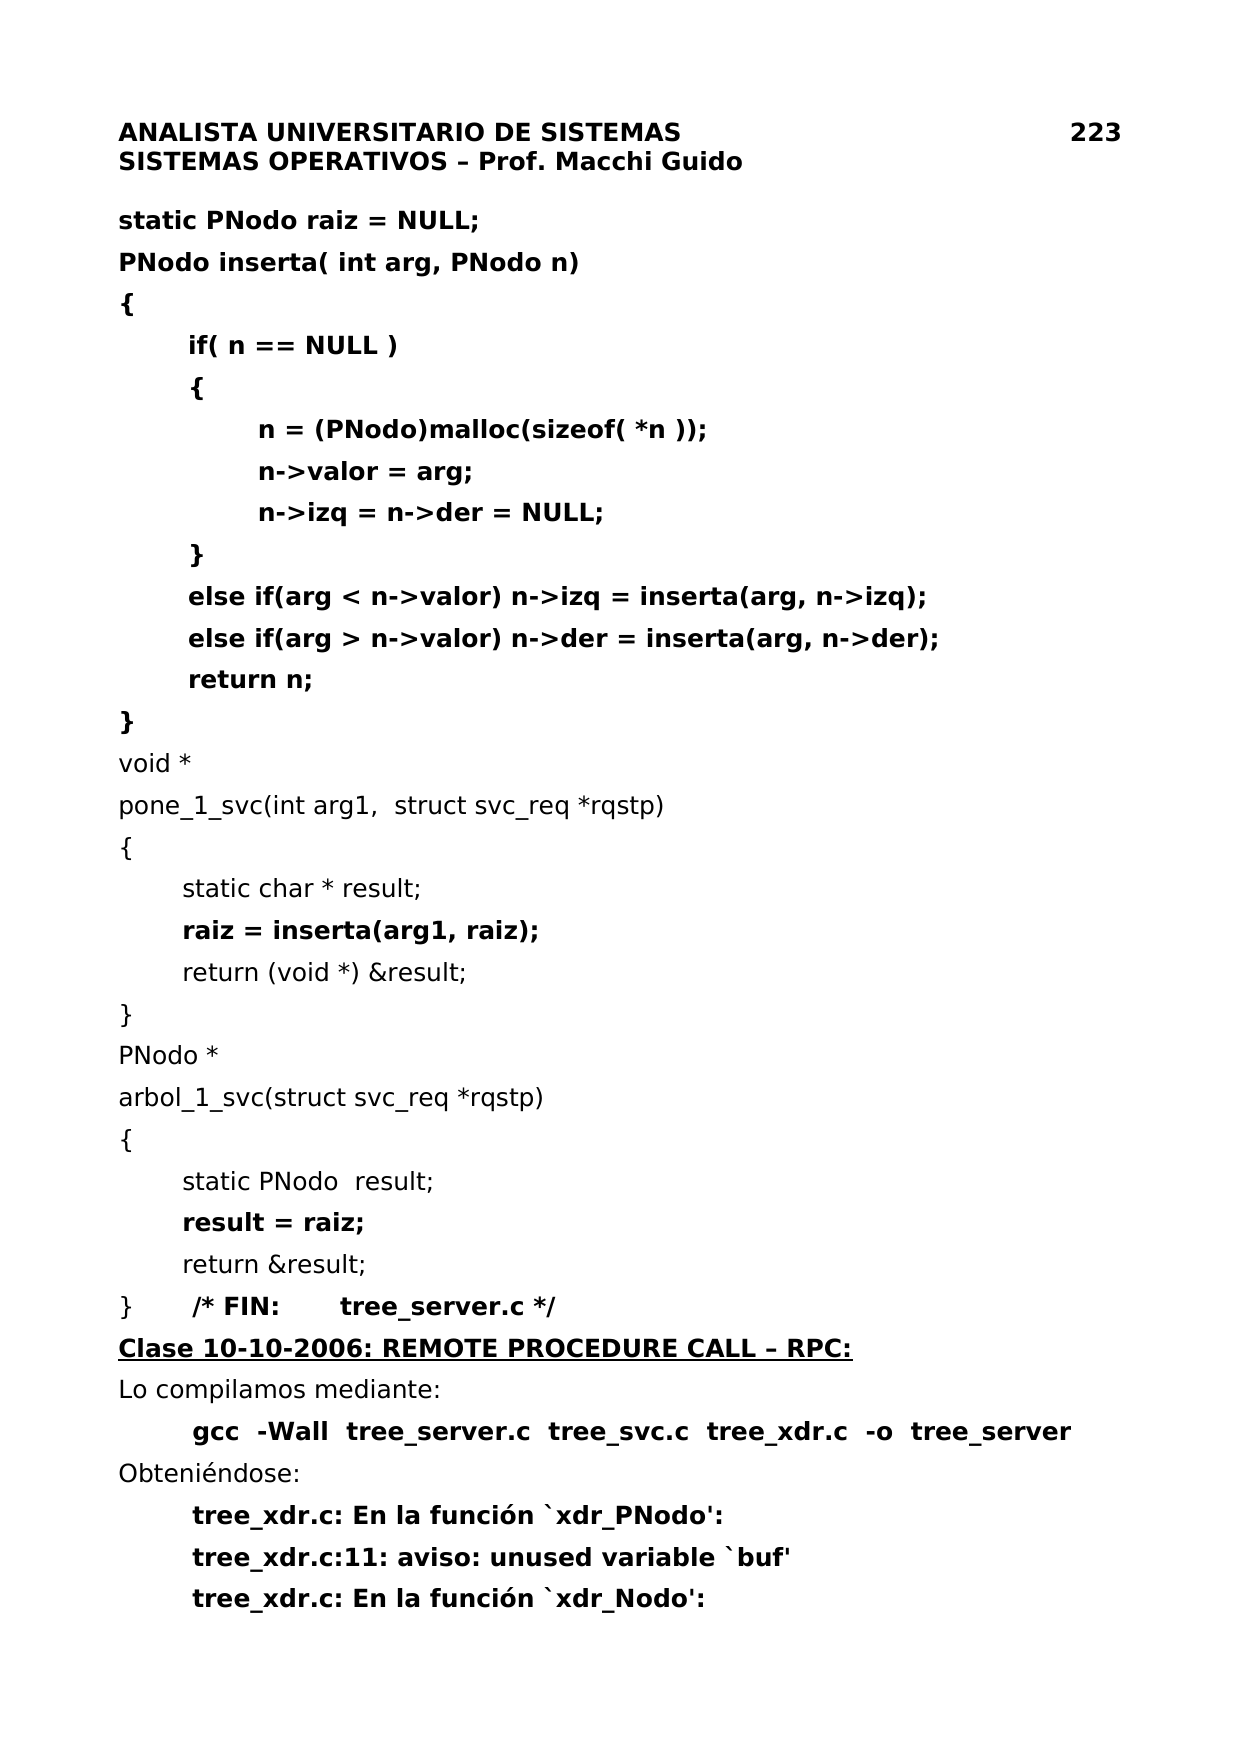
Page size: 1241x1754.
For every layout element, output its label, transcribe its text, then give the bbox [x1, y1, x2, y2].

text static char * result; [118, 874, 1122, 904]
text { [118, 833, 1122, 862]
text } [118, 707, 1122, 737]
text static PNodo raiz = NULL; [118, 206, 1122, 235]
text if( n == NULL ) [118, 331, 1122, 361]
text return (void *) &result; [118, 958, 1122, 987]
text raiz = inserta(arg1, raiz); [118, 916, 1122, 946]
text return n; [118, 666, 1122, 695]
text else if(arg < n->valor) n->izq = inserta(arg, n->izq); [118, 582, 1122, 611]
text } [118, 1000, 1122, 1029]
text tree_xdr.c: En la función `xdr_Nodo': [118, 1584, 1122, 1614]
text tree_xdr.c:11: aviso: unused variable `buf' [118, 1543, 1122, 1572]
text static PNodo result; [118, 1167, 1122, 1196]
text n->valor = arg; [118, 457, 1122, 486]
text Clase 10-10-2006: REMOTE PROCEDURE CALL – RPC: [118, 1334, 1122, 1363]
text void * [118, 749, 1122, 778]
text arbol_1_svc(struct svc_req *rqstp) [118, 1083, 1122, 1113]
text } /* FIN: tree_server.c */ [118, 1292, 1122, 1321]
text { [118, 373, 1122, 402]
text Lo compilamos mediante: [118, 1376, 1122, 1405]
text return &result; [118, 1250, 1122, 1280]
text result = raiz; [118, 1209, 1122, 1238]
text { [118, 1125, 1122, 1154]
text n = (PNodo)malloc(sizeof( *n )); [118, 415, 1122, 444]
text else if(arg > n->valor) n->der = inserta(arg, n->der); [118, 624, 1122, 653]
text { [118, 290, 1122, 319]
text pone_1_svc(int arg1, struct svc_req *rqstp) [118, 791, 1122, 820]
text gcc -Wall tree_server.c tree_svc.c tree_xdr.c -o tree_server [118, 1417, 1122, 1447]
text tree_xdr.c: En la función `xdr_PNodo': [118, 1501, 1122, 1530]
text } [118, 540, 1122, 569]
text n->izq = n->der = NULL; [118, 498, 1122, 528]
text PNodo * [118, 1042, 1122, 1071]
text Obteniéndose: [118, 1459, 1122, 1488]
text PNodo inserta( int arg, PNodo n) [118, 248, 1122, 277]
